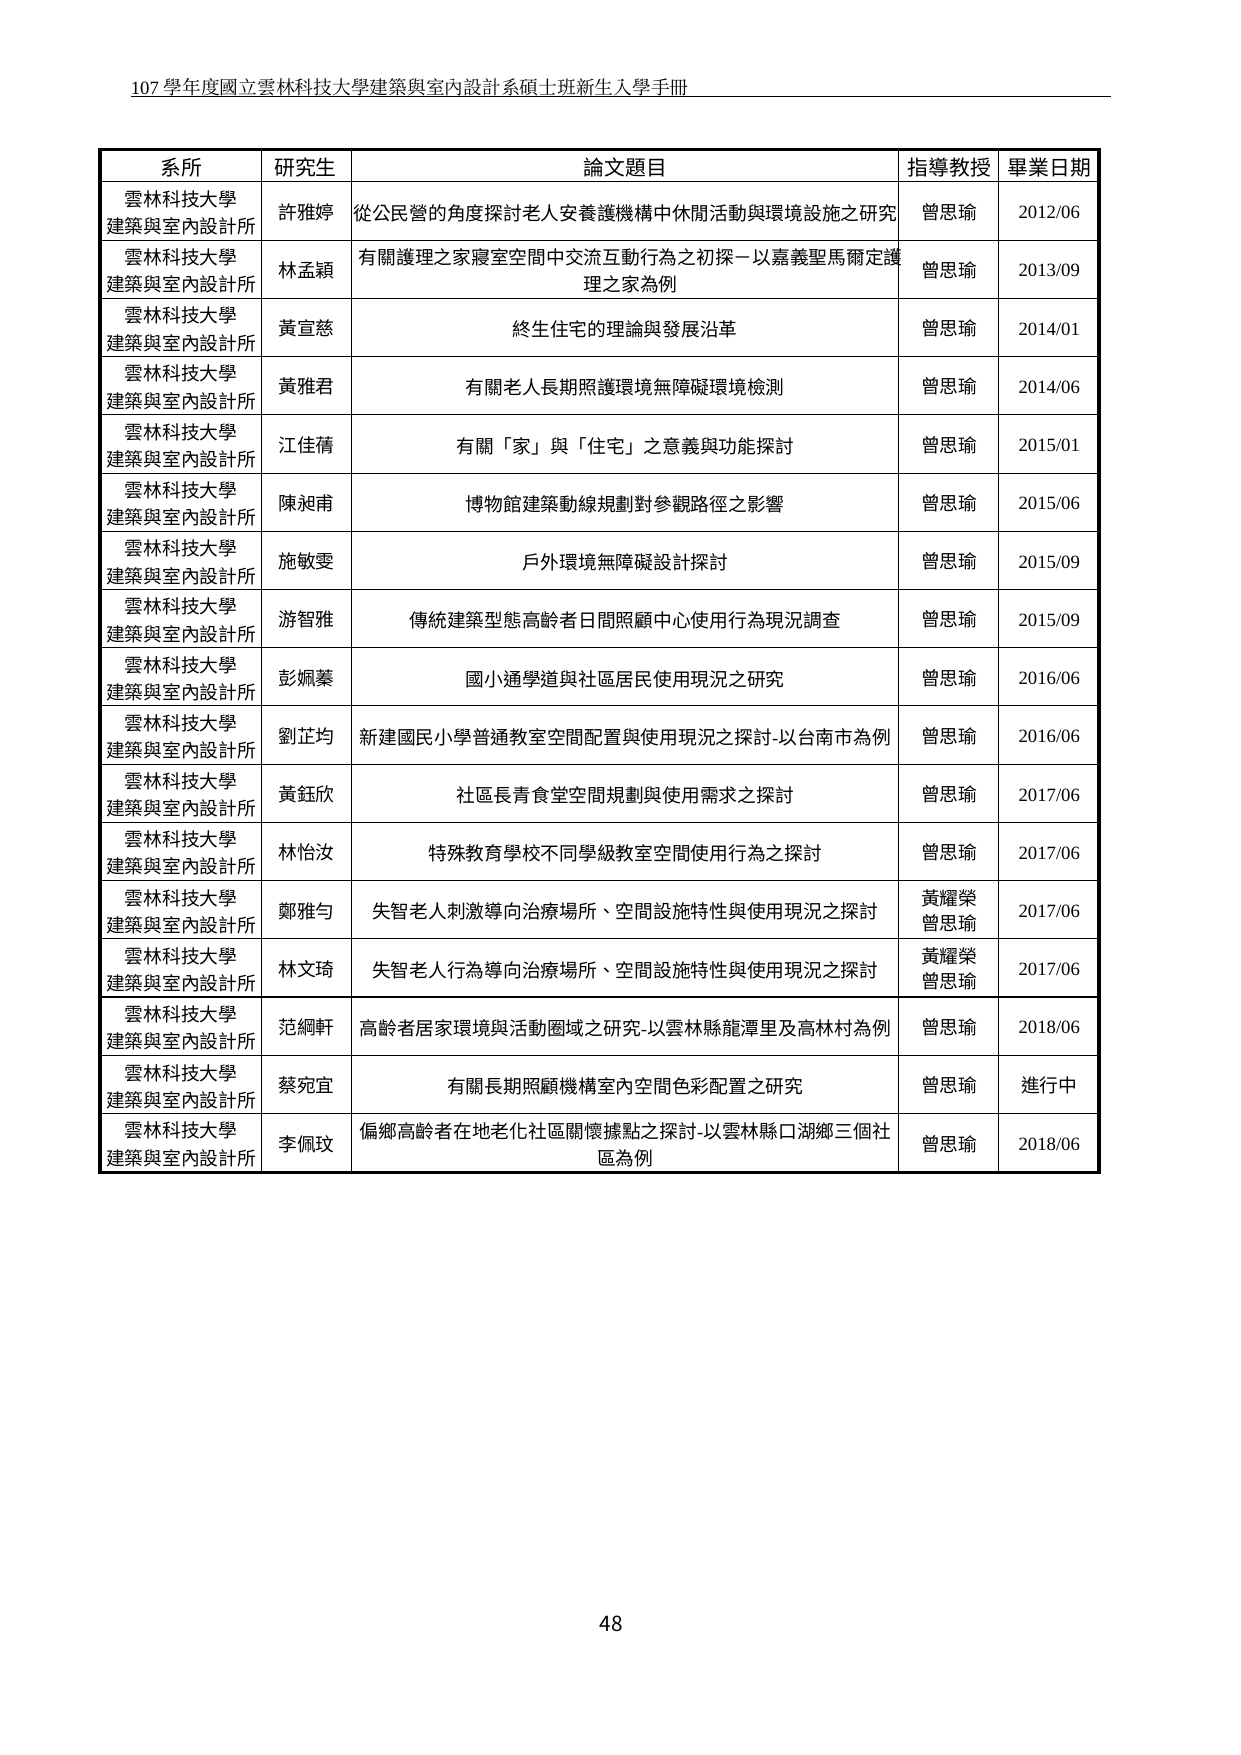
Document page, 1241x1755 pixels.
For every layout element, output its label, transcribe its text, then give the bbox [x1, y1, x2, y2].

table_cell 戶外環境無障礙設計探討 [352, 532, 898, 589]
table_cell 林文琦 [262, 939, 351, 996]
table_cell 黃耀榮 曾思瑜 [899, 939, 998, 996]
table_cell 博物館建築動線規劃對參觀路徑之影響 [352, 474, 898, 531]
table_cell 施敏雯 [262, 532, 351, 589]
table_cell 黃雅君 [262, 357, 351, 414]
table_cell 曾思瑜 [899, 474, 998, 531]
table_cell 游智雅 [262, 590, 351, 647]
table_cell 2014/01 [999, 299, 1097, 356]
table_cell 曾思瑜 [899, 241, 998, 298]
table_cell 2015/06 [999, 474, 1097, 531]
table_cell 范綱軒 [262, 998, 351, 1055]
table_cell 曾思瑜 [899, 1056, 998, 1113]
table_cell 2017/06 [999, 881, 1097, 938]
table_cell 2014/06 [999, 357, 1097, 414]
table_cell 2016/06 [999, 648, 1097, 705]
table_cell 陳昶甫 [262, 474, 351, 531]
table_cell 鄭雅勻 [262, 881, 351, 938]
table_cell 彭姵蓁 [262, 648, 351, 705]
table_cell 雲林科技大學 建築與室內設計所 [102, 765, 261, 822]
table_cell 偏鄉高齡者在地老化社區關懷據點之探討-以雲林縣口湖鄉三個社區為例 [352, 1114, 898, 1171]
table_cell 國小通學道與社區居民使用現況之研究 [352, 648, 898, 705]
table_cell 新建國民小學普通教室空間配置與使用現況之探討-以台南市為例 [352, 706, 898, 763]
table_cell 2018/06 [999, 998, 1097, 1055]
table_cell 曾思瑜 [899, 1114, 998, 1171]
table_cell 2018/06 [999, 1114, 1097, 1171]
table_cell 曾思瑜 [899, 590, 998, 647]
table_cell 2017/06 [999, 823, 1097, 880]
table_header 指導教授 [899, 151, 998, 181]
table_cell 雲林科技大學 建築與室內設計所 [102, 823, 261, 880]
table_cell 雲林科技大學 建築與室內設計所 [102, 881, 261, 938]
table_cell 劉芷均 [262, 706, 351, 763]
table_cell 黃鈺欣 [262, 765, 351, 822]
table_cell 2017/06 [999, 765, 1097, 822]
table_cell 黃耀榮 曾思瑜 [899, 881, 998, 938]
table_header 研究生 [262, 151, 351, 181]
table_cell 雲林科技大學 建築與室內設計所 [102, 241, 261, 298]
table_cell 2015/09 [999, 590, 1097, 647]
table_cell 曾思瑜 [899, 765, 998, 822]
table_cell 有關護理之家寢室空間中交流互動行為之初探－以嘉義聖馬爾定護理之家為例 [352, 241, 898, 298]
table_cell 曾思瑜 [899, 998, 998, 1055]
table_header 系所 [102, 151, 261, 181]
table_cell 2012/06 [999, 182, 1097, 239]
table_cell 蔡宛宜 [262, 1056, 351, 1113]
table_cell 2017/06 [999, 939, 1097, 996]
table_cell 林怡汝 [262, 823, 351, 880]
table_cell 曾思瑜 [899, 532, 998, 589]
table_header 畢業日期 [999, 151, 1097, 181]
table_cell 李佩玟 [262, 1114, 351, 1171]
table_cell 雲林科技大學 建築與室內設計所 [102, 998, 261, 1055]
table_cell 雲林科技大學 建築與室內設計所 [102, 415, 261, 472]
table_cell 曾思瑜 [899, 706, 998, 763]
table_cell 雲林科技大學 建築與室內設計所 [102, 1114, 261, 1171]
table_cell 曾思瑜 [899, 823, 998, 880]
table_cell 失智老人行為導向治療場所、空間設施特性與使用現況之探討 [352, 939, 898, 996]
table_cell 高齡者居家環境與活動圈域之研究-以雲林縣龍潭里及高林村為例 [352, 998, 898, 1055]
table_cell 雲林科技大學 建築與室內設計所 [102, 532, 261, 589]
table_cell 黃宣慈 [262, 299, 351, 356]
table_cell 雲林科技大學 建築與室內設計所 [102, 299, 261, 356]
table_cell 2013/09 [999, 241, 1097, 298]
table_cell 曾思瑜 [899, 415, 998, 472]
table_cell 2016/06 [999, 706, 1097, 763]
table_cell 2015/01 [999, 415, 1097, 472]
table_cell 江佳蒨 [262, 415, 351, 472]
table_cell 雲林科技大學 建築與室內設計所 [102, 590, 261, 647]
table_cell 有關長期照顧機構室內空間色彩配置之研究 [352, 1056, 898, 1113]
table_cell 雲林科技大學 建築與室內設計所 [102, 939, 261, 996]
table_cell 曾思瑜 [899, 357, 998, 414]
table_cell 雲林科技大學 建築與室內設計所 [102, 648, 261, 705]
table_cell 曾思瑜 [899, 299, 998, 356]
table_cell 許雅婷 [262, 182, 351, 239]
table_cell 林孟穎 [262, 241, 351, 298]
table_cell 雲林科技大學 建築與室內設計所 [102, 706, 261, 763]
table_cell 從公民營的角度探討老人安養護機構中休閒活動與環境設施之研究 [352, 182, 898, 239]
table_cell 2015/09 [999, 532, 1097, 589]
table_cell 進行中 [999, 1056, 1097, 1113]
table_cell 雲林科技大學 建築與室內設計所 [102, 1056, 261, 1113]
table_cell 有關「家」與「住宅」之意義與功能探討 [352, 415, 898, 472]
table_cell 終生住宅的理論與發展沿革 [352, 299, 898, 356]
table_cell 社區長青食堂空間規劃與使用需求之探討 [352, 765, 898, 822]
table_cell 曾思瑜 [899, 182, 998, 239]
table_header 論文題目 [352, 151, 898, 181]
table_cell 有關老人長期照護環境無障礙環境檢測 [352, 357, 898, 414]
table_cell 雲林科技大學 建築與室內設計所 [102, 357, 261, 414]
table_cell 失智老人刺激導向治療場所、空間設施特性與使用現況之探討 [352, 881, 898, 938]
table_cell 雲林科技大學 建築與室內設計所 [102, 182, 261, 239]
table_cell 傳統建築型態高齡者日間照顧中心使用行為現況調查 [352, 590, 898, 647]
table_cell 曾思瑜 [899, 648, 998, 705]
table_cell 特殊教育學校不同學級教室空間使用行為之探討 [352, 823, 898, 880]
table_cell 雲林科技大學 建築與室內設計所 [102, 474, 261, 531]
